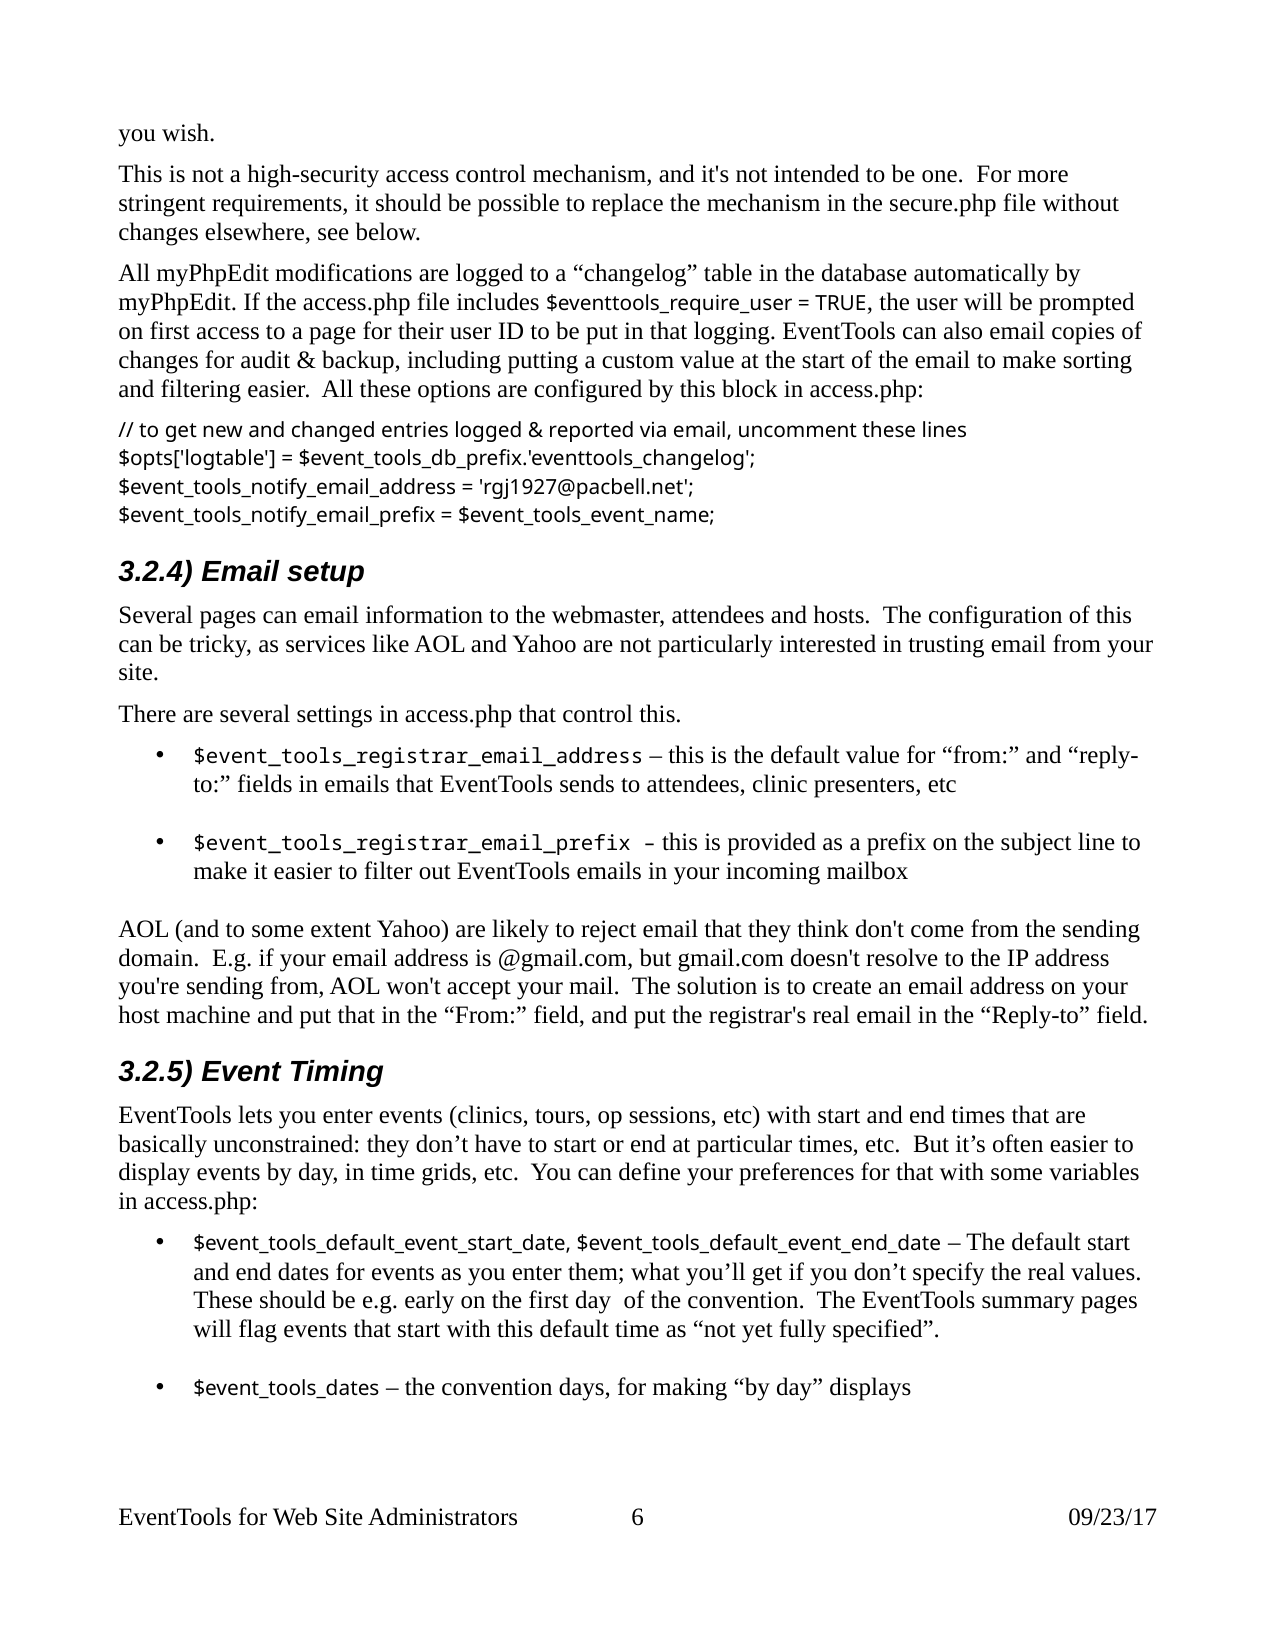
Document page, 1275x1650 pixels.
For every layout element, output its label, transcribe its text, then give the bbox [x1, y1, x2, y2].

text EventTools lets you enter events (clinics, tours, op sessions, etc) with start and end times that are basically unconstrained: they don’t have to start or end at particular times, etc. But it’s often easier to display events by day, in time grids, etc. You can define your preferences for that with some variables in access.php: [118, 1100, 1157, 1215]
text All myPhpEdit modifications are logged to a “changelog” table in the database automatically by myPhpEdit. If the access.php file includes $eventtools_require_user = TRUE, the user will be prompted on first access to a page for their user ID to be put in that logging. EventTools can also email copies of changes for audit & backup, including putting a custom value at the start of the email to make sorting and filtering easier. All these options are configured by this block in access.php: [118, 258, 1157, 403]
text $opts['logtable'] = $event_tools_db_prefix.'eventtools_changelog'; [118, 443, 1157, 472]
text AOL (and to some extent Yahoo) are likely to reject email that they think don't come from the sending domain. E.g. if your email address is @gmail.com, but gmail.com doesn't resolve to the IP address you're sending from, AOL won't accept your mail. The solution is to create an email address on your host machine and put that in the “From:” field, and put the registrar's real email in the “Reply-to” field. [118, 914, 1157, 1029]
text Several pages can email information to the webmaster, attendees and hosts. The configuration of this can be tricky, as services like AOL and Yahoo are not particularly interested in trusting email from your site. [118, 600, 1157, 686]
text $event_tools_notify_email_address = 'rgj1927@pacbell.net'; [118, 472, 1157, 500]
subtitle Email setup [118, 554, 1157, 587]
text This is not a high-security access control mechanism, and it's not intended to be one. For more stringent requirements, it should be possible to replace the mechanism in the secure.php file without changes elsewhere, see below. [118, 159, 1157, 246]
subtitle Event Timing [118, 1054, 1157, 1087]
list $event_tools_registrar_email_address – this is the default value for “from:” and “reply-to:” fields in emails that EventTools sends to attendees, clinic presenters, etc [156, 740, 1157, 798]
list $event_tools_dates – the convention days, for making “by day” displays [156, 1372, 1157, 1401]
text you wish. [118, 118, 1157, 147]
text $event_tools_notify_email_prefix = $event_tools_event_name; [118, 500, 1157, 529]
list $event_tools_default_event_start_date, $event_tools_default_event_end_date – The default start and end dates for events as you enter them; what you’ll get if you don’t specify the real values. These should be e.g. early on the first day of the convention. The EventTools summary pages will flag events that start with this default time as “not yet fully specified”. [156, 1227, 1157, 1343]
list $event_tools_registrar_email_prefix – this is provided as a prefix on the subject line to make it easier to filter out EventTools emails in your incoming mailbox [156, 827, 1157, 885]
text There are several settings in access.php that control this. [118, 699, 1157, 727]
text // to get new and changed entries logged & reported via email, uncomment these lines [118, 415, 1157, 443]
